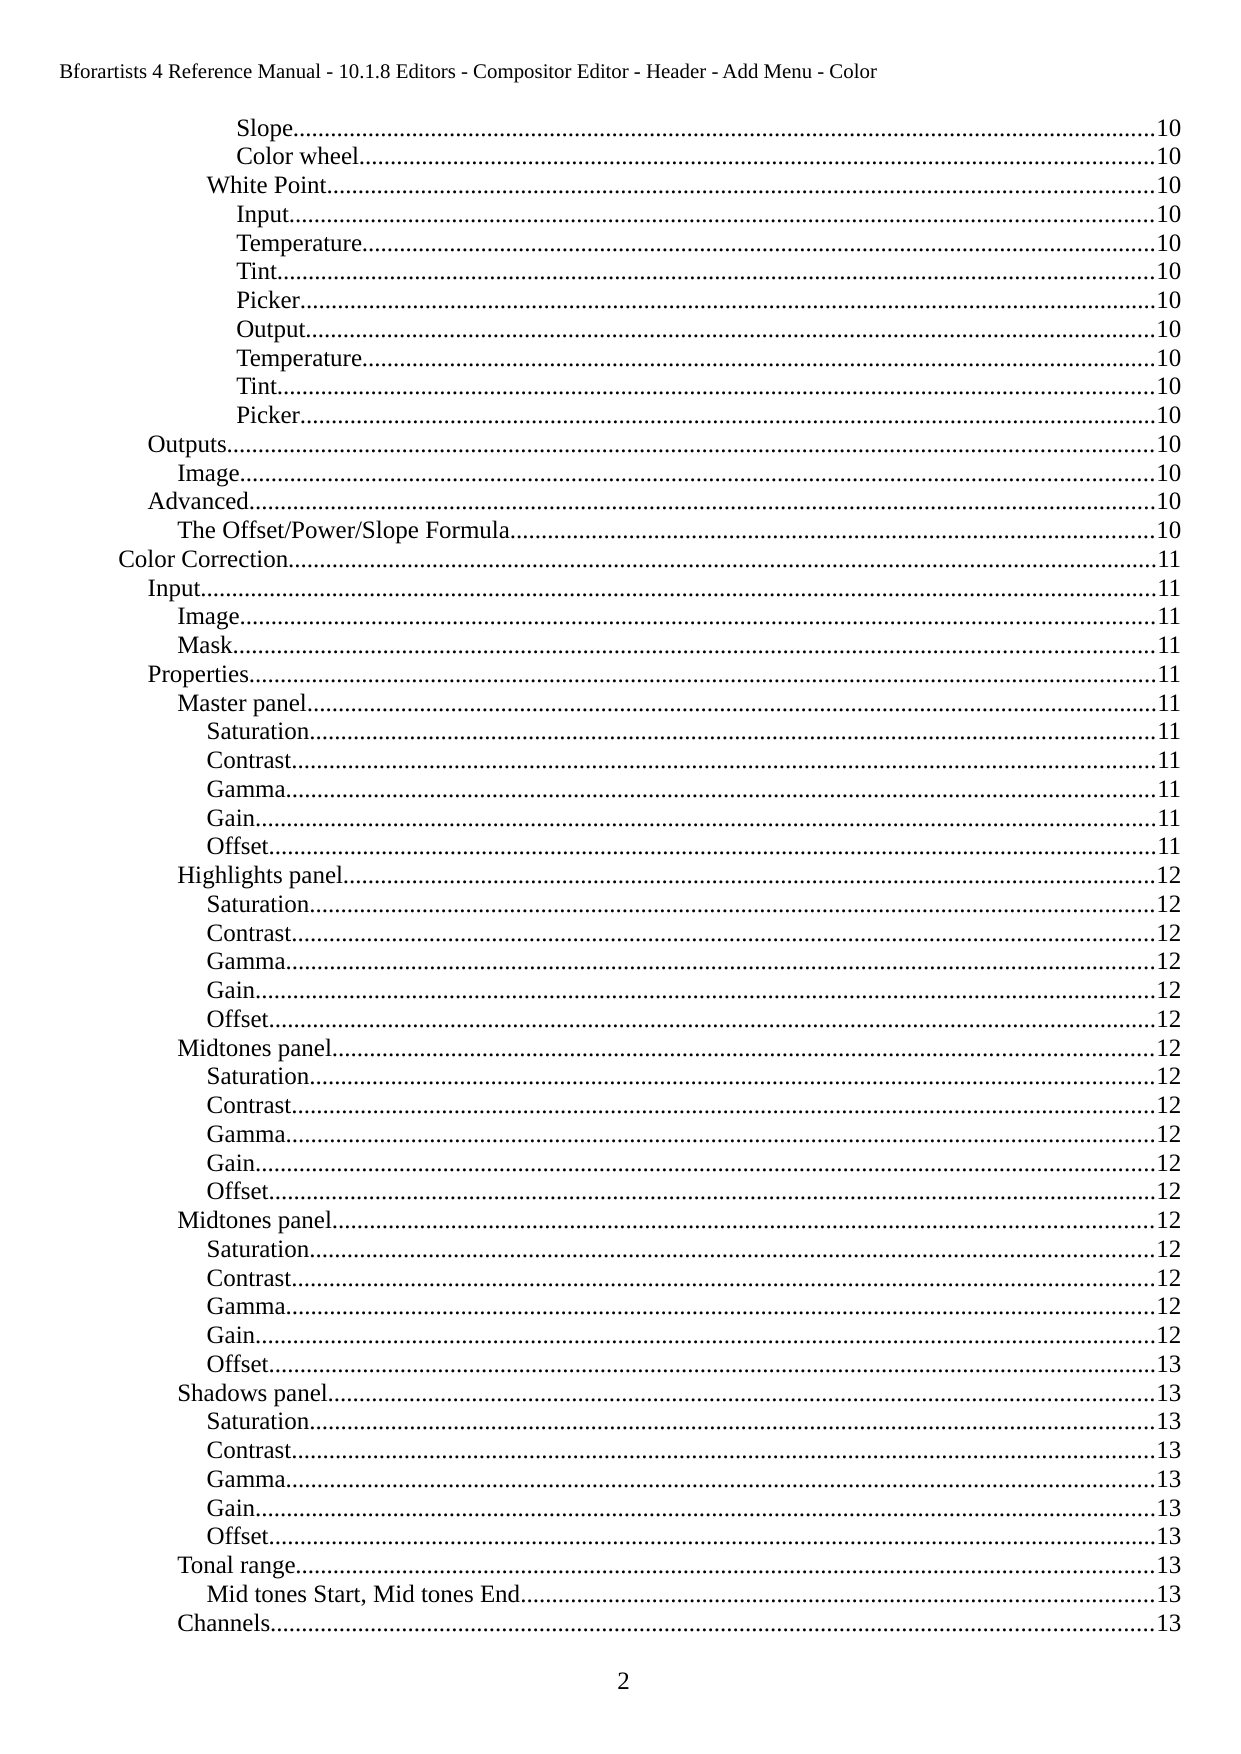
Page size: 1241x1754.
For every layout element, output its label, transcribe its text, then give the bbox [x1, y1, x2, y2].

text Saturation 12 [206, 1234, 1181, 1263]
text Color Correction 11 [118, 544, 1181, 573]
text Saturation 11 [206, 716, 1181, 745]
text Gamma 12 [206, 1291, 1181, 1320]
text Offset 13 [206, 1521, 1181, 1550]
text Channels 13 [177, 1608, 1181, 1636]
text Contrast 11 [206, 745, 1181, 774]
text Advanced 10 [147, 486, 1181, 515]
text Temperature 10 [236, 343, 1181, 371]
text Gamma 12 [206, 1119, 1181, 1148]
text Input 10 [236, 199, 1181, 228]
text Gamma 11 [206, 774, 1181, 803]
text Offset 13 [206, 1349, 1181, 1378]
text Gain 12 [206, 1148, 1181, 1176]
text Master panel 11 [177, 688, 1181, 716]
text Contrast 12 [206, 1090, 1181, 1119]
text Tonal range 13 [177, 1550, 1181, 1579]
text Gain 11 [206, 803, 1181, 831]
text Contrast 12 [206, 1263, 1181, 1291]
text White Point 10 [206, 170, 1181, 199]
text Contrast 13 [206, 1435, 1181, 1464]
text Image 10 [177, 458, 1181, 486]
text Gamma 13 [206, 1464, 1181, 1493]
text Gain 12 [206, 1320, 1181, 1349]
text Gain 12 [206, 975, 1181, 1004]
text Tint 10 [236, 371, 1181, 400]
text Mask 11 [177, 630, 1181, 659]
text Gain 13 [206, 1493, 1181, 1521]
text Mid tones Start, Mid tones End 13 [206, 1579, 1181, 1608]
text Saturation 13 [206, 1406, 1181, 1435]
text Slope 10 [236, 113, 1181, 141]
text Output 10 [236, 314, 1181, 343]
text Offset 12 [206, 1176, 1181, 1205]
text Contrast 12 [206, 918, 1181, 946]
text Properties 11 [147, 659, 1181, 688]
text Temperature 10 [236, 228, 1181, 256]
text Offset 12 [206, 1004, 1181, 1033]
text Picker 10 [236, 285, 1181, 314]
text Picker 10 [236, 400, 1181, 429]
text Saturation 12 [206, 889, 1181, 918]
text Tint 10 [236, 256, 1181, 285]
text Gamma 12 [206, 946, 1181, 975]
text Shadows panel 13 [177, 1378, 1181, 1406]
text Image 11 [177, 601, 1181, 630]
text Saturation 12 [206, 1061, 1181, 1090]
text Outputs 10 [147, 429, 1181, 458]
text Midtones panel 12 [177, 1033, 1181, 1061]
text Offset 11 [206, 831, 1181, 860]
text Highlights panel 12 [177, 860, 1181, 889]
text Color wheel 10 [236, 141, 1181, 170]
text Input 11 [147, 573, 1181, 601]
text Midtones panel 12 [177, 1205, 1181, 1234]
text The Offset/Power/Slope Formula 10 [177, 515, 1181, 544]
